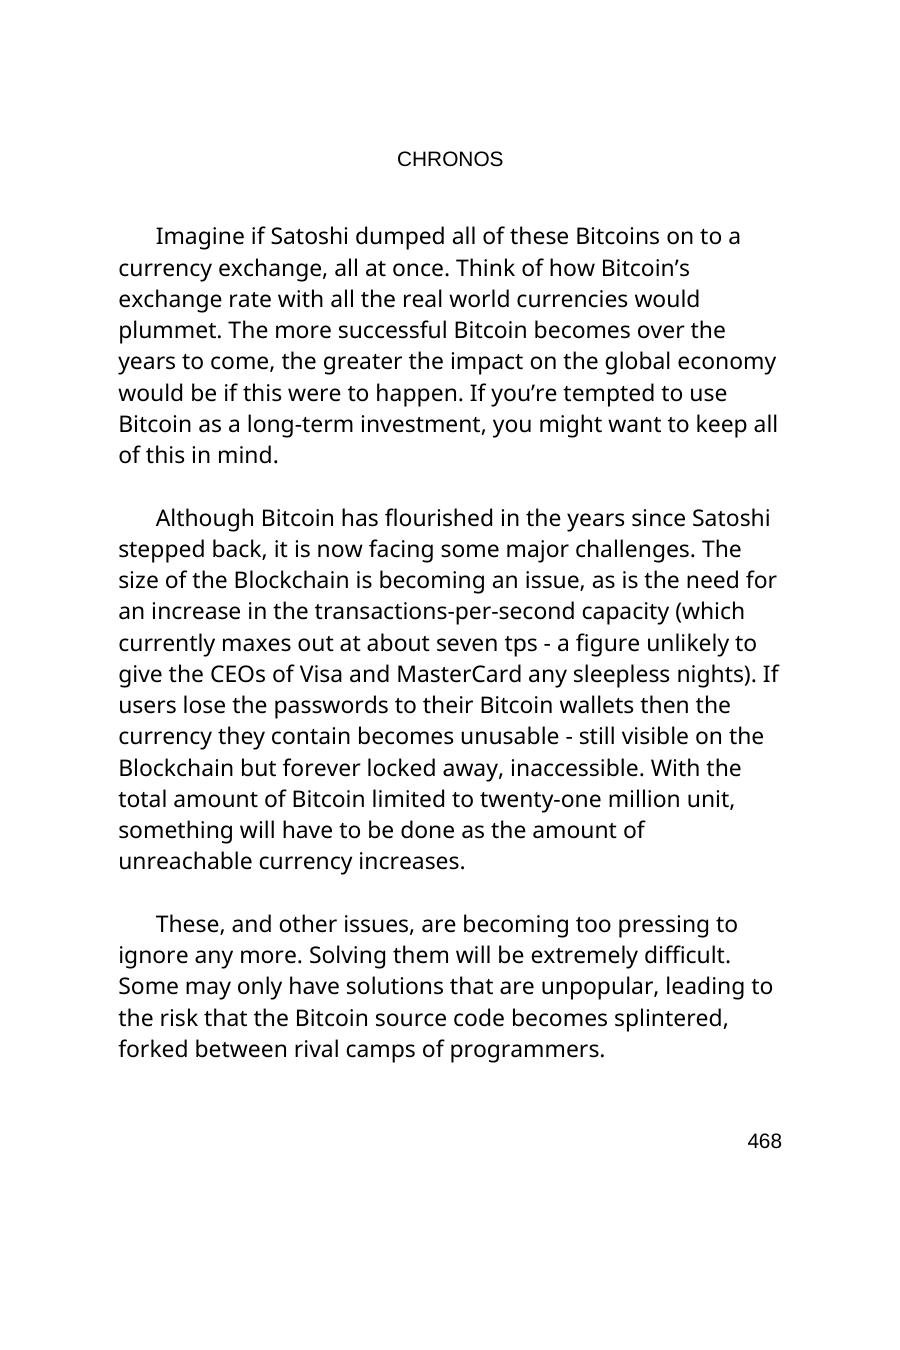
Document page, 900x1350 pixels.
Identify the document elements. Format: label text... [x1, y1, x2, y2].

text Although Bitcoin has flourished in the years since Satoshi stepped back, it is now facing some major challenges. The size of the Blockchain is becoming an issue, as is the need for an increase in the transactions-per-second capacity (which currently maxes out at about seven tps - a figure unlikely to give the CEOs of Visa and MasterCard any sleepless nights). If users lose the passwords to their Bitcoin wallets then the currency they contain becomes unusable - still visible on the Blockchain but forever locked away, inaccessible. With the total amount of Bitcoin limited to twenty-one million unit, something will have to be done as the amount of unreachable currency increases. [118, 501, 782, 876]
text These, and other issues, are becoming too pressing to ignore any more. Solving them will be extremely difficult. Some may only have solutions that are unpopular, leading to the risk that the Bitcoin source code becomes splintered, forked between rival camps of programmers. [118, 908, 782, 1064]
text Imagine if Satoshi dumped all of these Bitcoins on to a currency exchange, all at once. Think of how Bitcoin’s exchange rate with all the real world currencies would plummet. The more successful Bitcoin becomes over the years to come, the greater the impact on the global economy would be if this were to happen. If you’re tempted to use Bitcoin as a long-term investment, you might want to keep all of this in mind. [118, 220, 782, 470]
